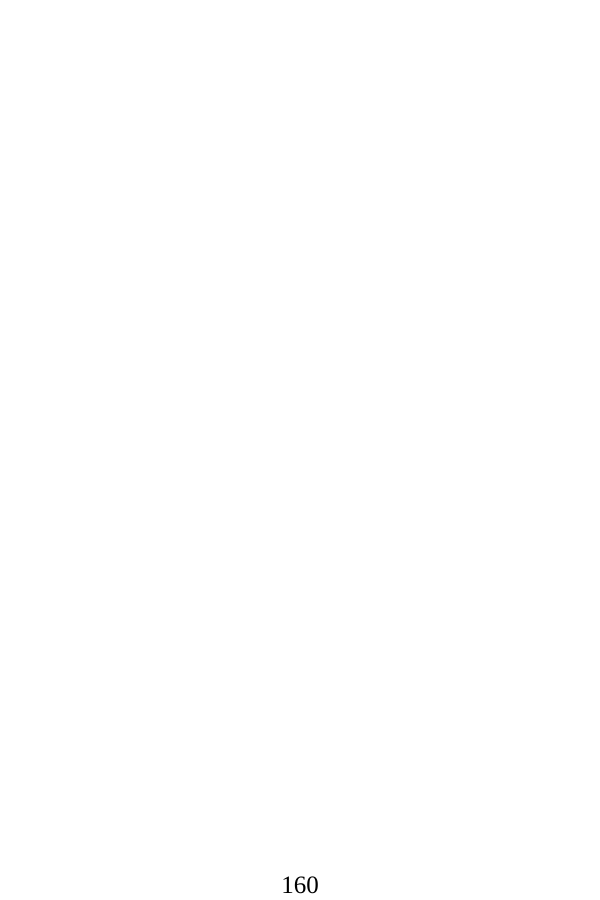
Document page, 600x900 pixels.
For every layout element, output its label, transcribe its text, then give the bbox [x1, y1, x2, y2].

text tue 7.16 - 530 [37, 83, 562, 106]
text Gooooood, just been drinking coffee, transcribing 2021 journals and now checking on Nubs/Charlie and raiding the Williams fridge [37, 696, 562, 764]
text I was thinking about Aldi on the way home but it appears there’s plenty here to sustain me for a few days synce Wynham is staying here and vegan [37, 764, 562, 832]
text you're the best - I'll get the 12th covered don't worry bout it” [37, 242, 562, 287]
text “Nope! And I got plenty of coffee :-) [37, 628, 562, 651]
text Erica came home and complained about her mouth feeling numb. I transcribed another entry, hollered down the stairs about going to let Charlie out to no response. I sprayed my rug with way too much Febreze and walked out of the house, my blue bag packed with phone, wallet, ‘new’ journal and pen. [37, 287, 562, 423]
text sun 7.14 - 330 [37, 60, 562, 83]
text I have a couple other folks than can help out so let me know which feel best with your schedule [37, 106, 562, 151]
text How’s your day going?” [37, 651, 562, 673]
text fri 7.12 - 530 [37, 37, 562, 60]
text I walked up to Kota Kai, ordered a drip, accidentally didn’t tip, sat on the couch and wrote in my journal by hand, which feels quite natural for now. Pages are swiftly running out, though. . . . I walked down to Hendrix, finding a copy of Camus’ The Stranger along the way. I let Charlie out, raided the fridge, took a picture of Nubs and sent a DM to Hannah saying, “Did you have to shriek?” [37, 423, 562, 605]
text Might have to let you know about the 12th on the day of but I can do the rest [37, 174, 562, 219]
text She said: [37, 605, 562, 628]
